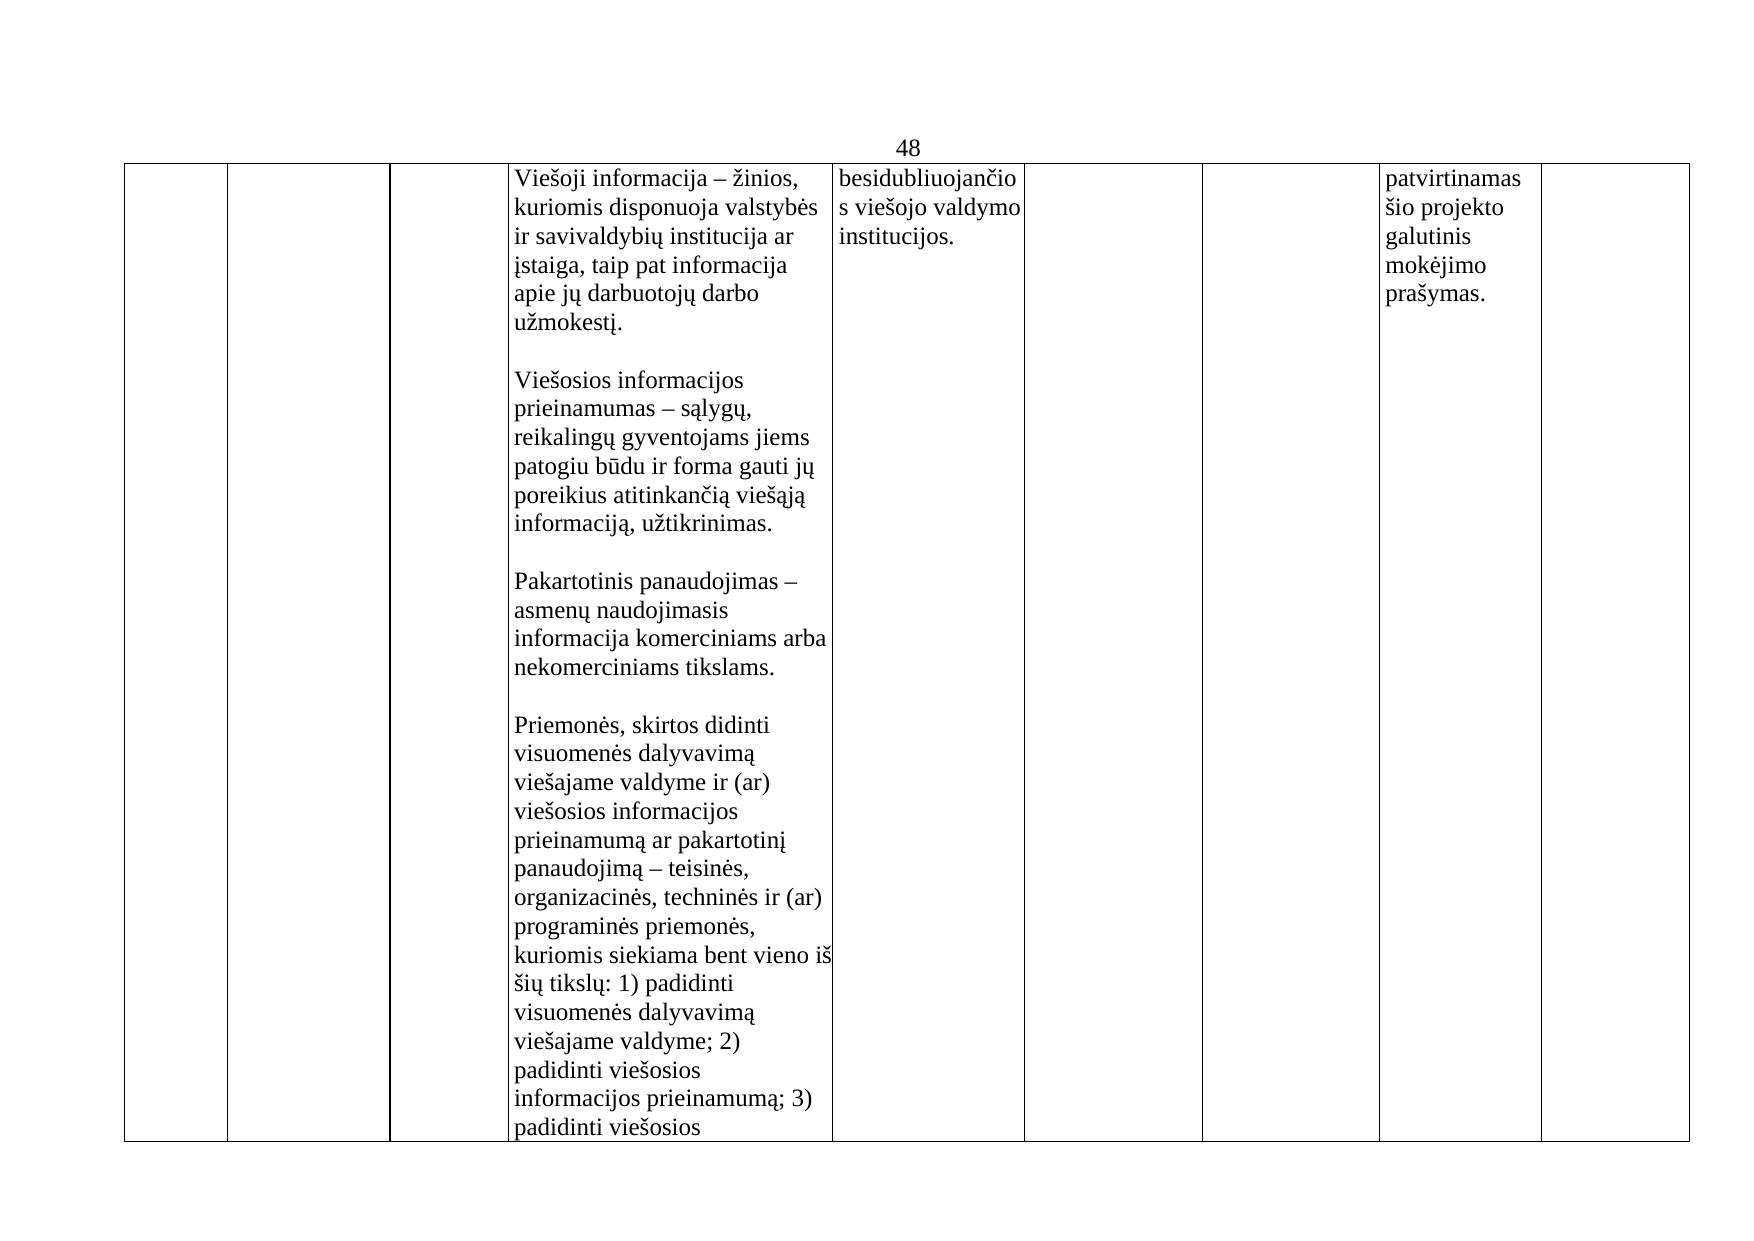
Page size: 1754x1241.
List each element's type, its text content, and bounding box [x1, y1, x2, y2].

table_cell Viešoji informacija – žinios, kuriomis disponuoja valstybės ir savivaldybių institucija ar įstaiga, taip pat informacija apie jų darbuotojų darbo užmokestį. Viešosios informacijos prieinamumas – sąlygų, reikalingų gyventojams jiems patogiu būdu ir forma gauti jų poreikius atitinkančią viešąją informaciją, užtikrinimas. Pakartotinis panaudojimas – asmenų naudojimasis informacija komerciniams arba nekomerciniams tikslams. Priemonės, skirtos didinti visuomenės dalyvavimą viešajame valdyme ir (ar) viešosios informacijos prieinamumą ar pakartotinį panaudojimą – teisinės, organizacinės, techninės ir (ar) programinės priemonės, kuriomis siekiama bent vieno iš šių tikslų: 1) padidinti visuomenės dalyvavimą viešajame valdyme; 2) padidinti viešosios informacijos prieinamumą; 3) padidinti viešosios [509, 164, 832, 1141]
table_cell [1203, 164, 1379, 1141]
table_cell besidubliuojančios viešojo valdymo institucijos. [833, 164, 1024, 1141]
table_cell [1542, 164, 1689, 1141]
table_cell [1025, 164, 1202, 1141]
table_cell [228, 164, 389, 1141]
table_cell patvirtinamas šio projekto galutinis mokėjimo prašymas. [1380, 164, 1541, 1141]
table_cell [125, 164, 227, 1141]
table_cell [391, 164, 508, 1141]
